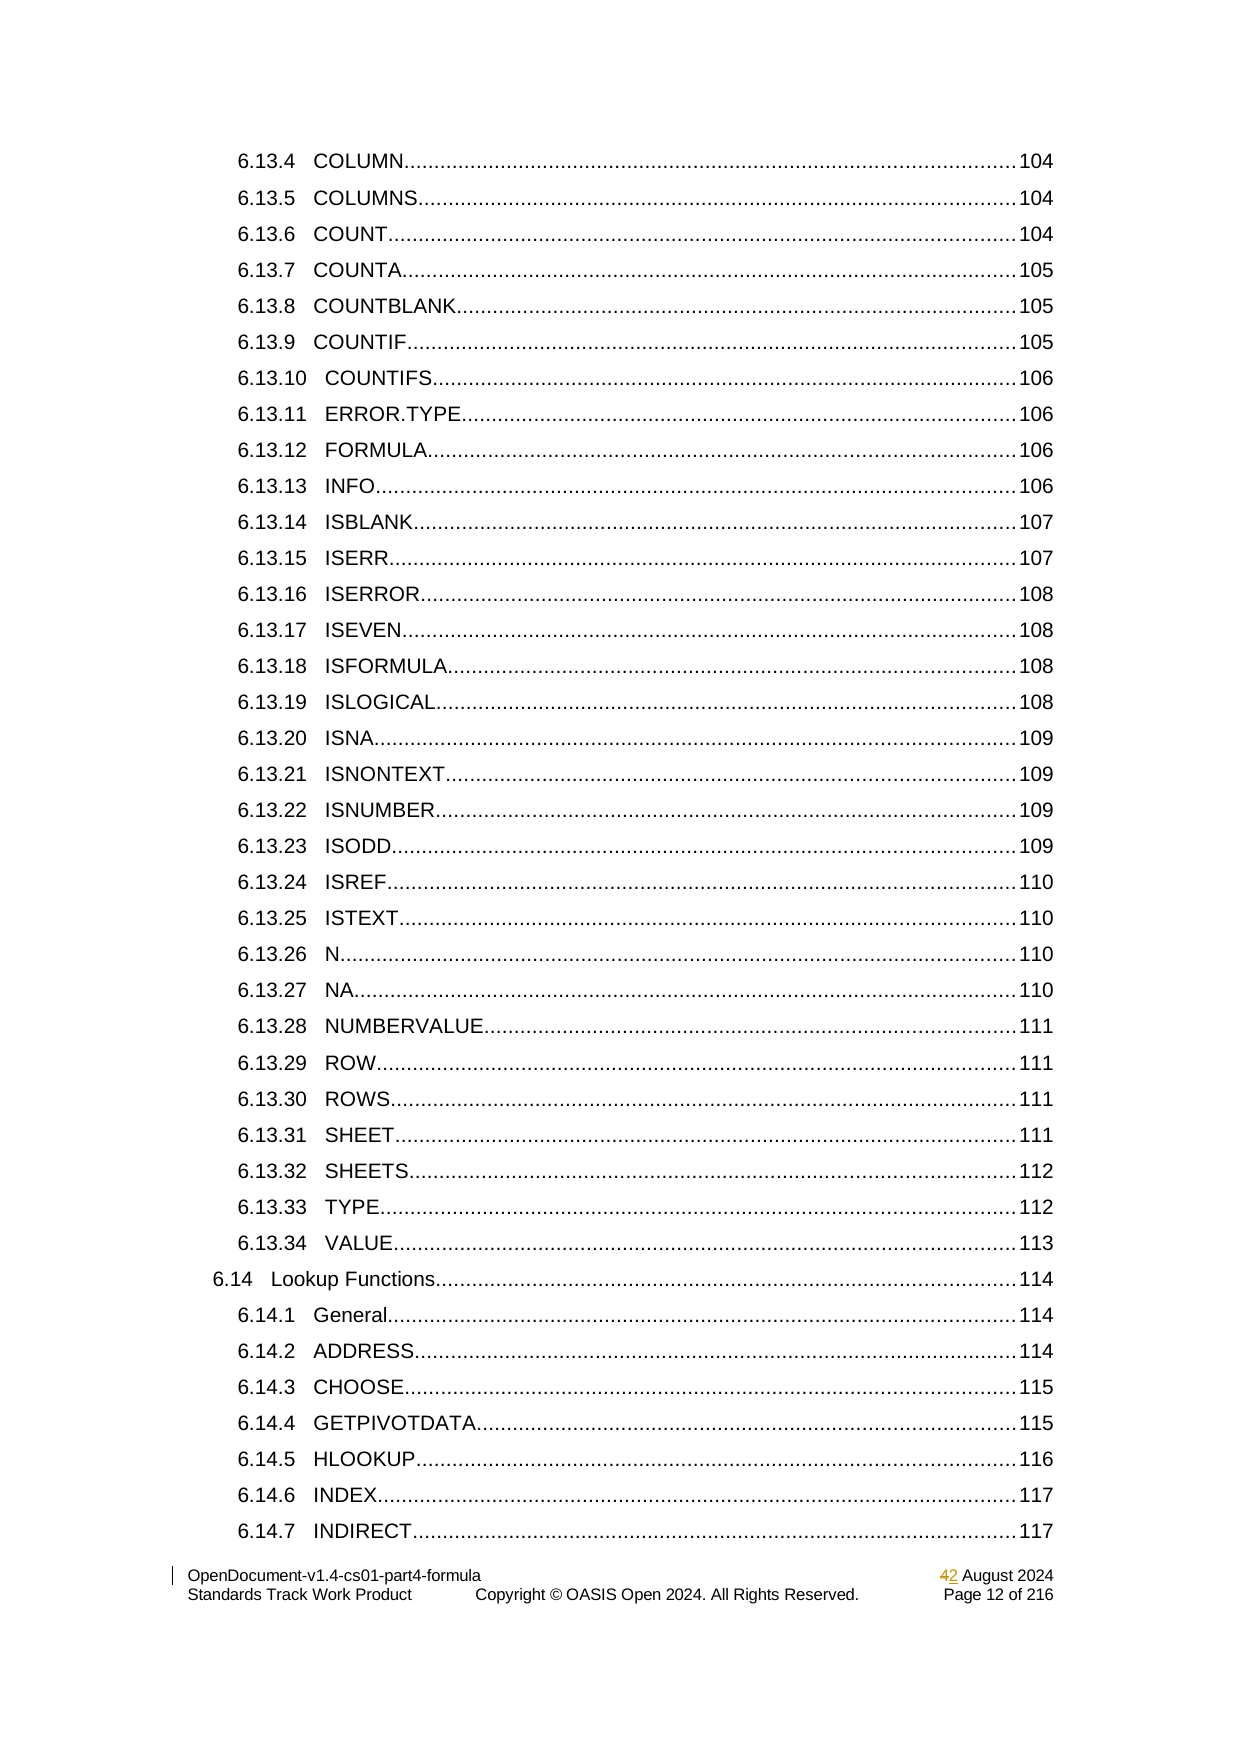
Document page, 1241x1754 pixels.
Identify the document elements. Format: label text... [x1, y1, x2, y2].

text 6.13.27 NA 110 [237, 979, 1053, 1002]
text 6.13.4 COLUMN 104 [237, 150, 1053, 173]
text 6.13.22 ISNUMBER 109 [237, 799, 1053, 822]
text 6.13.11 ERROR.TYPE 106 [237, 402, 1053, 426]
text 6.13.18 ISFORMULA 108 [237, 654, 1053, 678]
text 6.13.13 INFO 106 [237, 474, 1053, 498]
text 6.14 Lookup Functions 114 [212, 1267, 1053, 1291]
text 6.13.14 ISBLANK 107 [237, 510, 1053, 534]
text 6.14.3 CHOOSE 115 [237, 1375, 1053, 1399]
text 6.13.20 ISNA 109 [237, 727, 1053, 750]
text 6.13.16 ISERROR 108 [237, 582, 1053, 606]
text 6.13.5 COLUMNS 104 [237, 186, 1053, 209]
text 6.13.6 COUNT 104 [237, 222, 1053, 246]
text 6.13.24 ISREF 110 [237, 871, 1053, 894]
text 6.13.32 SHEETS 112 [237, 1159, 1053, 1183]
text 6.13.9 COUNTIF 105 [237, 330, 1053, 354]
text 6.13.33 TYPE 112 [237, 1195, 1053, 1219]
text 6.13.29 ROW 111 [237, 1051, 1053, 1074]
text 6.13.21 ISNONTEXT 109 [237, 763, 1053, 786]
text 6.14.7 INDIRECT 117 [237, 1519, 1053, 1543]
text 6.13.17 ISEVEN 108 [237, 618, 1053, 642]
text 6.14.5 HLOOKUP 116 [237, 1447, 1053, 1471]
text 6.13.19 ISLOGICAL 108 [237, 691, 1053, 714]
text 6.14.6 INDEX 117 [237, 1483, 1053, 1507]
text 6.13.8 COUNTBLANK 105 [237, 294, 1053, 318]
text 6.13.23 ISODD 109 [237, 835, 1053, 858]
text 6.13.30 ROWS 111 [237, 1087, 1053, 1111]
text 6.14.4 GETPIVOTDATA 115 [237, 1411, 1053, 1435]
text 6.13.28 NUMBERVALUE 111 [237, 1015, 1053, 1038]
text 6.14.1 General 114 [237, 1303, 1053, 1327]
text 6.13.15 ISERR 107 [237, 546, 1053, 570]
text 6.13.25 ISTEXT 110 [237, 907, 1053, 930]
text 6.13.12 FORMULA 106 [237, 438, 1053, 462]
text 6.14.2 ADDRESS 114 [237, 1339, 1053, 1363]
text 6.13.10 COUNTIFS 106 [237, 366, 1053, 390]
text 6.13.34 VALUE 113 [237, 1231, 1053, 1255]
text 6.13.7 COUNTA 105 [237, 258, 1053, 282]
text 6.13.26 N 110 [237, 943, 1053, 966]
text 6.13.31 SHEET 111 [237, 1123, 1053, 1147]
